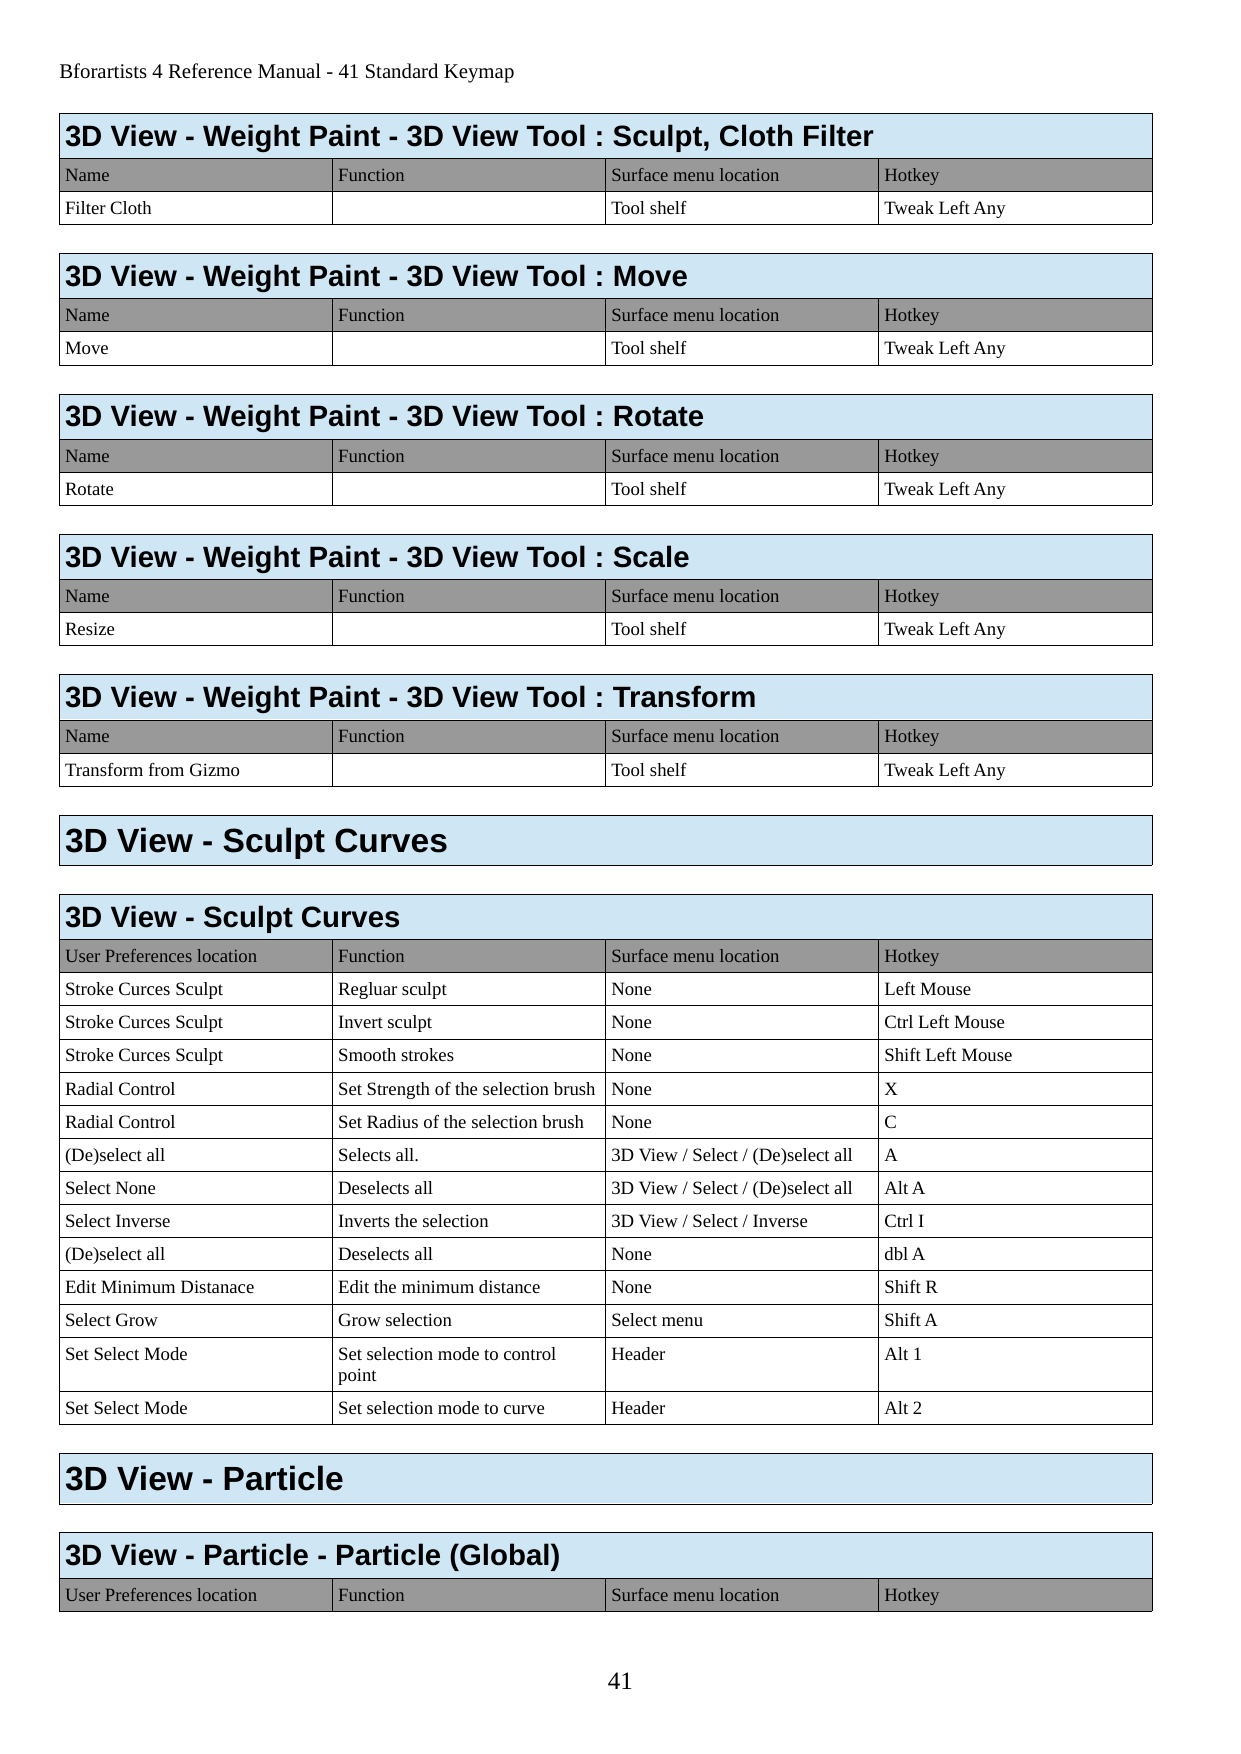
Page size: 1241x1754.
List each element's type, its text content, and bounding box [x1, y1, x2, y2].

table_cell Hotkey [879, 440, 1152, 472]
table_cell Grow selection [333, 1305, 605, 1337]
table_cell Tool shelf [606, 473, 878, 505]
table_cell Set Select Mode [60, 1338, 332, 1391]
table_cell Edit Minimum Distanace [60, 1271, 332, 1303]
table_header 3D View - Weight Paint - 3D View Tool : Move [60, 254, 1152, 298]
table_cell Tool shelf [606, 754, 878, 786]
table_header 3D View - Particle [60, 1454, 1152, 1503]
table_cell Ctrl I [879, 1205, 1152, 1237]
table_cell None [606, 1238, 878, 1270]
table_cell Header [606, 1338, 878, 1391]
table_header 3D View - Sculpt Curves [60, 895, 1152, 939]
table_cell Filter Cloth [60, 192, 332, 224]
table_cell None [606, 973, 878, 1005]
table_cell None [606, 1073, 878, 1105]
table_cell 3D View / Select / (De)select all [606, 1172, 878, 1204]
table_cell Rotate [60, 473, 332, 505]
table_cell Shift A [879, 1305, 1152, 1337]
table_cell Surface menu location [606, 940, 878, 972]
table_cell Tool shelf [606, 192, 878, 224]
table_cell Surface menu location [606, 1579, 878, 1611]
table_header 3D View - Weight Paint - 3D View Tool : Rotate [60, 395, 1152, 439]
table_cell Hotkey [879, 159, 1152, 191]
table_cell Function [333, 940, 605, 972]
table_header 3D View - Weight Paint - 3D View Tool : Sculpt, Cloth Filter [60, 114, 1152, 158]
table_cell Function [333, 1579, 605, 1611]
table_cell Hotkey [879, 721, 1152, 753]
table_cell Tool shelf [606, 613, 878, 645]
table_cell Select menu [606, 1305, 878, 1337]
table_cell Stroke Curces Sculpt [60, 973, 332, 1005]
table_cell 3D View / Select / Inverse [606, 1205, 878, 1237]
table_cell Radial Control [60, 1073, 332, 1105]
table_cell Hotkey [879, 1579, 1152, 1611]
table_cell Stroke Curces Sculpt [60, 1006, 332, 1038]
table_cell Deselects all [333, 1238, 605, 1270]
table_header 3D View - Weight Paint - 3D View Tool : Scale [60, 535, 1152, 579]
table_cell None [606, 1271, 878, 1303]
table_cell Radial Control [60, 1106, 332, 1138]
table_cell Move [60, 332, 332, 364]
table_cell Tweak Left Any [879, 754, 1152, 786]
table_cell Header [606, 1392, 878, 1424]
table_cell None [606, 1040, 878, 1072]
table_cell Function [333, 299, 605, 331]
table_cell [333, 192, 605, 224]
table_cell dbl A [879, 1238, 1152, 1270]
table_cell Tweak Left Any [879, 192, 1152, 224]
table_cell Set Strength of the selection brush [333, 1073, 605, 1105]
table_cell Select Grow [60, 1305, 332, 1337]
table_cell None [606, 1106, 878, 1138]
table_cell Invert sculpt [333, 1006, 605, 1038]
table_cell Regluar sculpt [333, 973, 605, 1005]
table_cell Selects all. [333, 1139, 605, 1171]
table_cell [333, 613, 605, 645]
table_cell Surface menu location [606, 299, 878, 331]
table_cell Resize [60, 613, 332, 645]
table_cell None [606, 1006, 878, 1038]
table_cell Tool shelf [606, 332, 878, 364]
table_cell Edit the minimum distance [333, 1271, 605, 1303]
table_cell Function [333, 580, 605, 612]
table_cell (De)select all [60, 1139, 332, 1171]
table_cell Inverts the selection [333, 1205, 605, 1237]
table_cell Tweak Left Any [879, 473, 1152, 505]
table_cell Set selection mode to control point [333, 1338, 605, 1391]
table_cell Smooth strokes [333, 1040, 605, 1072]
table_cell Surface menu location [606, 721, 878, 753]
table_cell Tweak Left Any [879, 332, 1152, 364]
table_cell Tweak Left Any [879, 613, 1152, 645]
table_cell (De)select all [60, 1238, 332, 1270]
table_cell Hotkey [879, 580, 1152, 612]
table_cell Select None [60, 1172, 332, 1204]
table_cell Ctrl Left Mouse [879, 1006, 1152, 1038]
table_cell Function [333, 721, 605, 753]
table_cell Transform from Gizmo [60, 754, 332, 786]
table_cell 3D View / Select / (De)select all [606, 1139, 878, 1171]
table_cell Alt 1 [879, 1338, 1152, 1391]
table_cell Shift R [879, 1271, 1152, 1303]
table_cell Set selection mode to curve [333, 1392, 605, 1424]
table_cell Set Select Mode [60, 1392, 332, 1424]
table_header 3D View - Particle - Particle (Global) [60, 1533, 1152, 1578]
table_cell X [879, 1073, 1152, 1105]
table_header 3D View - Sculpt Curves [60, 816, 1152, 865]
table_cell Left Mouse [879, 973, 1152, 1005]
table_cell Name [60, 440, 332, 472]
table_cell [333, 754, 605, 786]
table_cell Surface menu location [606, 580, 878, 612]
table_cell Shift Left Mouse [879, 1040, 1152, 1072]
table_cell Name [60, 299, 332, 331]
table_cell Surface menu location [606, 159, 878, 191]
table_cell Hotkey [879, 940, 1152, 972]
table_header 3D View - Weight Paint - 3D View Tool : Transform [60, 675, 1152, 719]
table_cell Name [60, 721, 332, 753]
table_cell Set Radius of the selection brush [333, 1106, 605, 1138]
table_cell Hotkey [879, 299, 1152, 331]
table_cell A [879, 1139, 1152, 1171]
table_cell C [879, 1106, 1152, 1138]
table_cell User Preferences location [60, 1579, 332, 1611]
table_cell User Preferences location [60, 940, 332, 972]
table_cell Name [60, 159, 332, 191]
table_cell Select Inverse [60, 1205, 332, 1237]
table_cell Surface menu location [606, 440, 878, 472]
table_cell Stroke Curces Sculpt [60, 1040, 332, 1072]
table_cell [333, 332, 605, 364]
table_cell Name [60, 580, 332, 612]
table_cell Alt A [879, 1172, 1152, 1204]
table_cell Deselects all [333, 1172, 605, 1204]
table_cell Function [333, 440, 605, 472]
table_cell [333, 473, 605, 505]
table_cell Function [333, 159, 605, 191]
table_cell Alt 2 [879, 1392, 1152, 1424]
